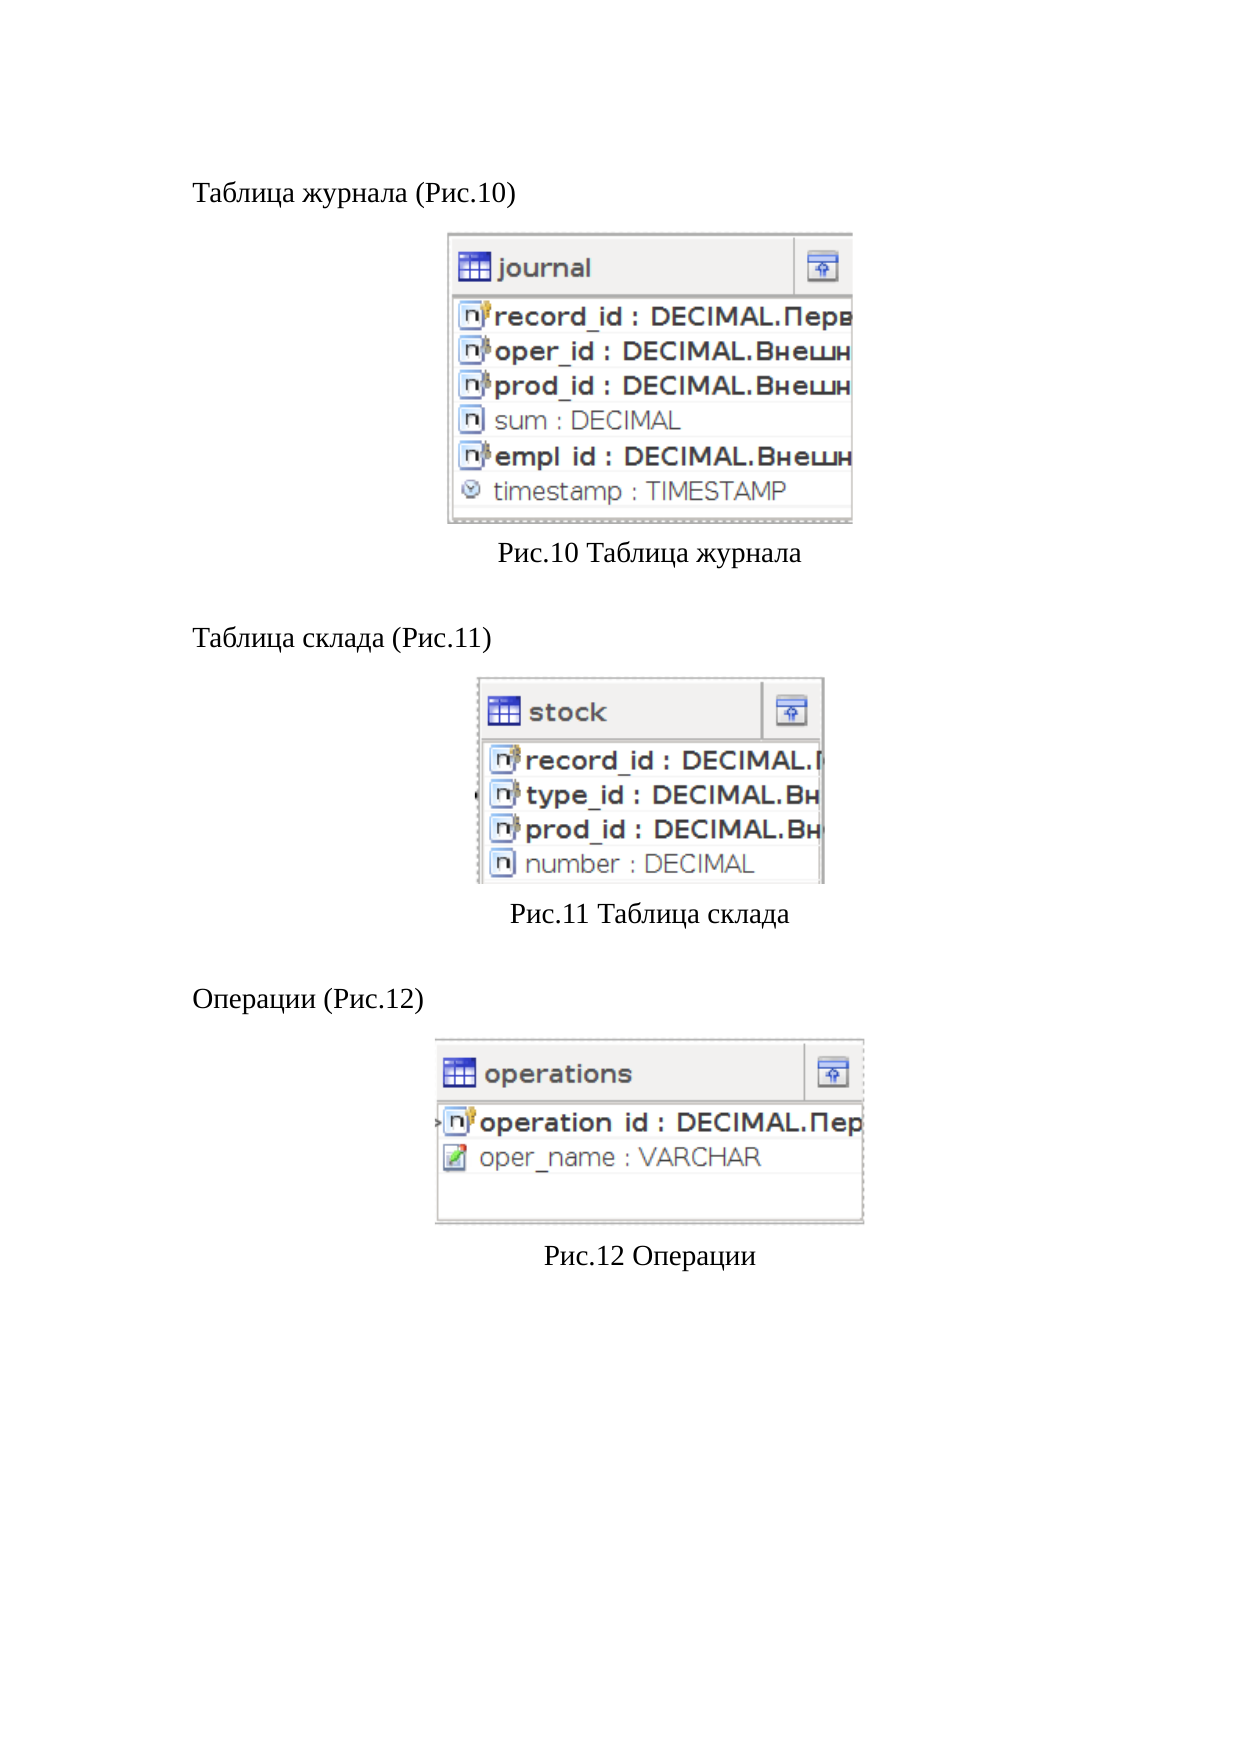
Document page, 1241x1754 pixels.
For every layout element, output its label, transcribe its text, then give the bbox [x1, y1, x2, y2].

picture [474, 676, 825, 884]
text Рис.12 Операции [118, 1238, 1181, 1271]
text Операции (Рис.12) [118, 981, 1181, 1014]
text Таблица склада (Рис.11) [118, 620, 1181, 653]
text Таблица журнала (Рис.10) [118, 175, 1181, 208]
picture [434, 1037, 865, 1226]
text Рис.11 Таблица склада [118, 896, 1181, 929]
picture [446, 231, 853, 524]
text Рис.10 Таблица журнала [118, 535, 1181, 568]
